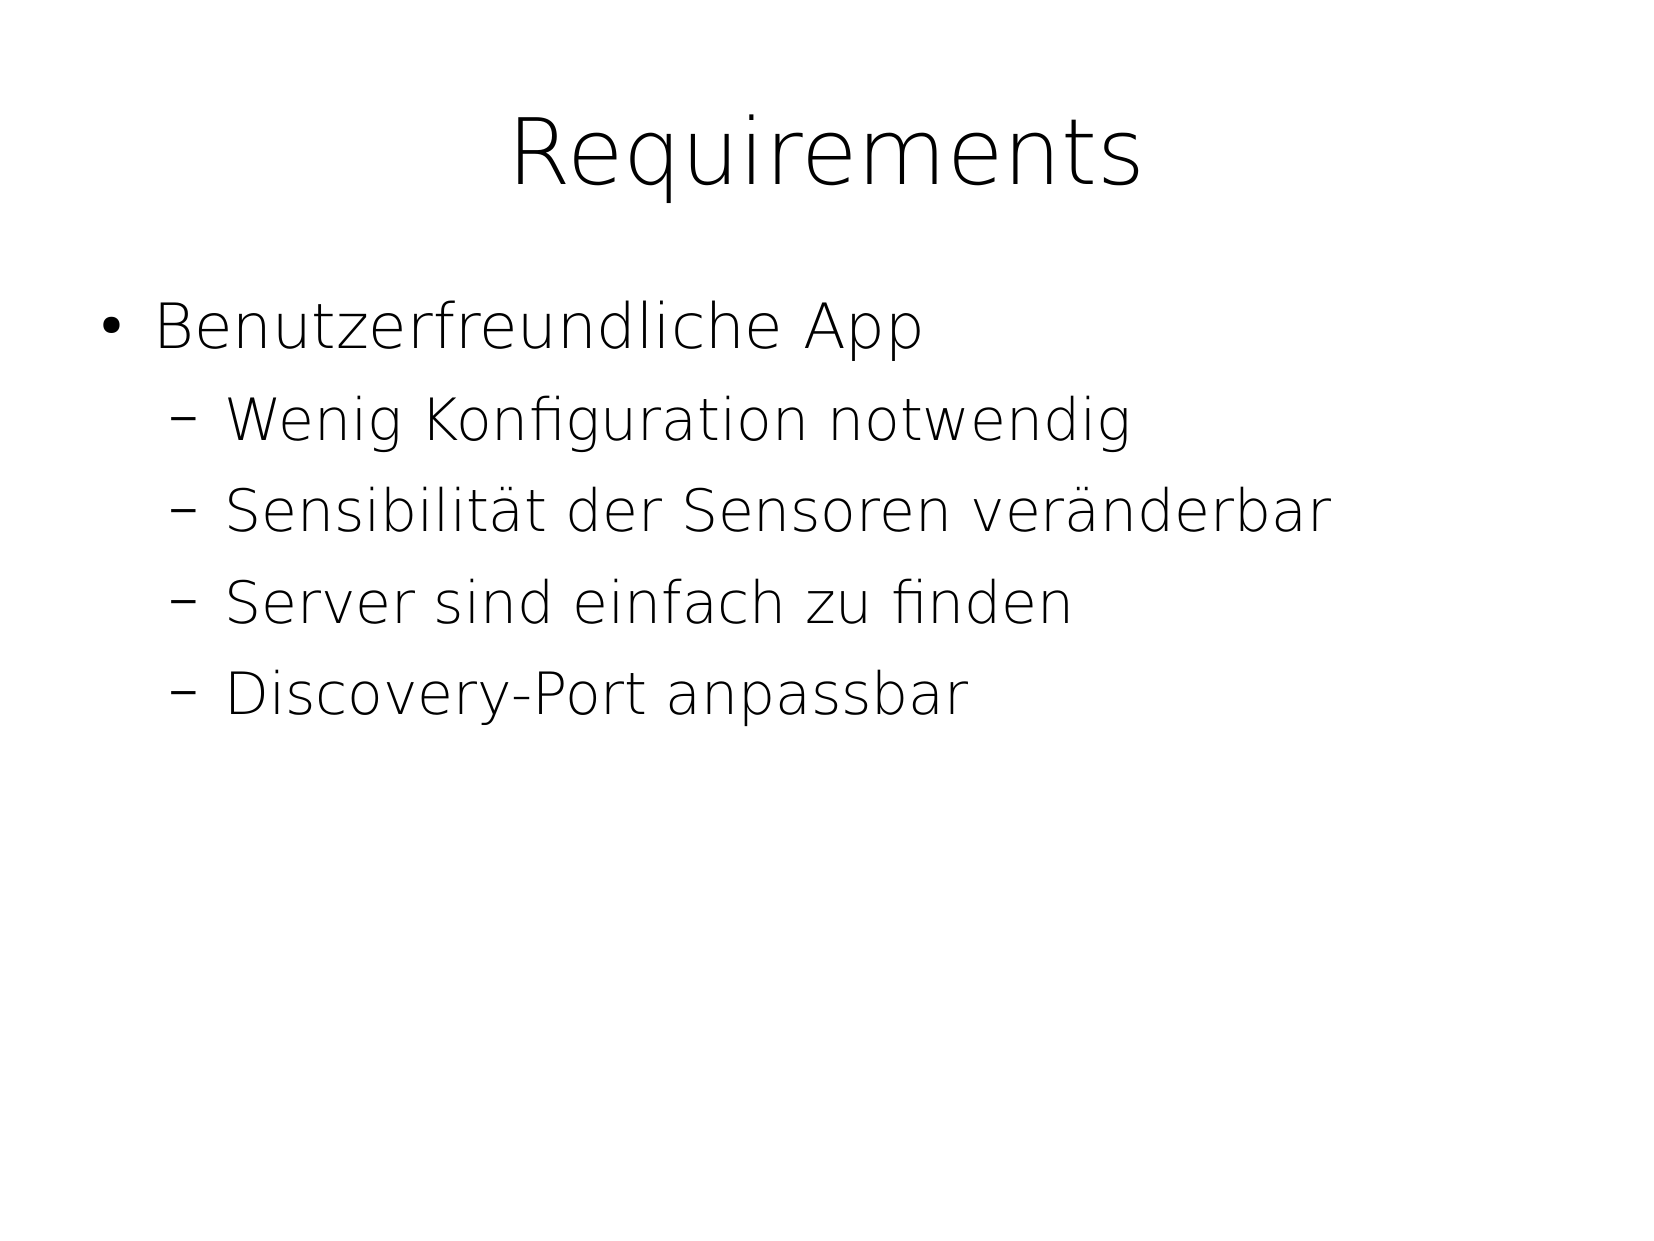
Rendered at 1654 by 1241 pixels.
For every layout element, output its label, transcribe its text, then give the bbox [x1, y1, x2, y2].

title Requirements [82, 49, 1571, 257]
list Benutzerfreundliche App Wenig Konfiguration notwendig Sensibilität der Sensoren veränderbar Server sind einfach zu finden Discovery-Port anpassbar [82, 290, 1571, 1010]
